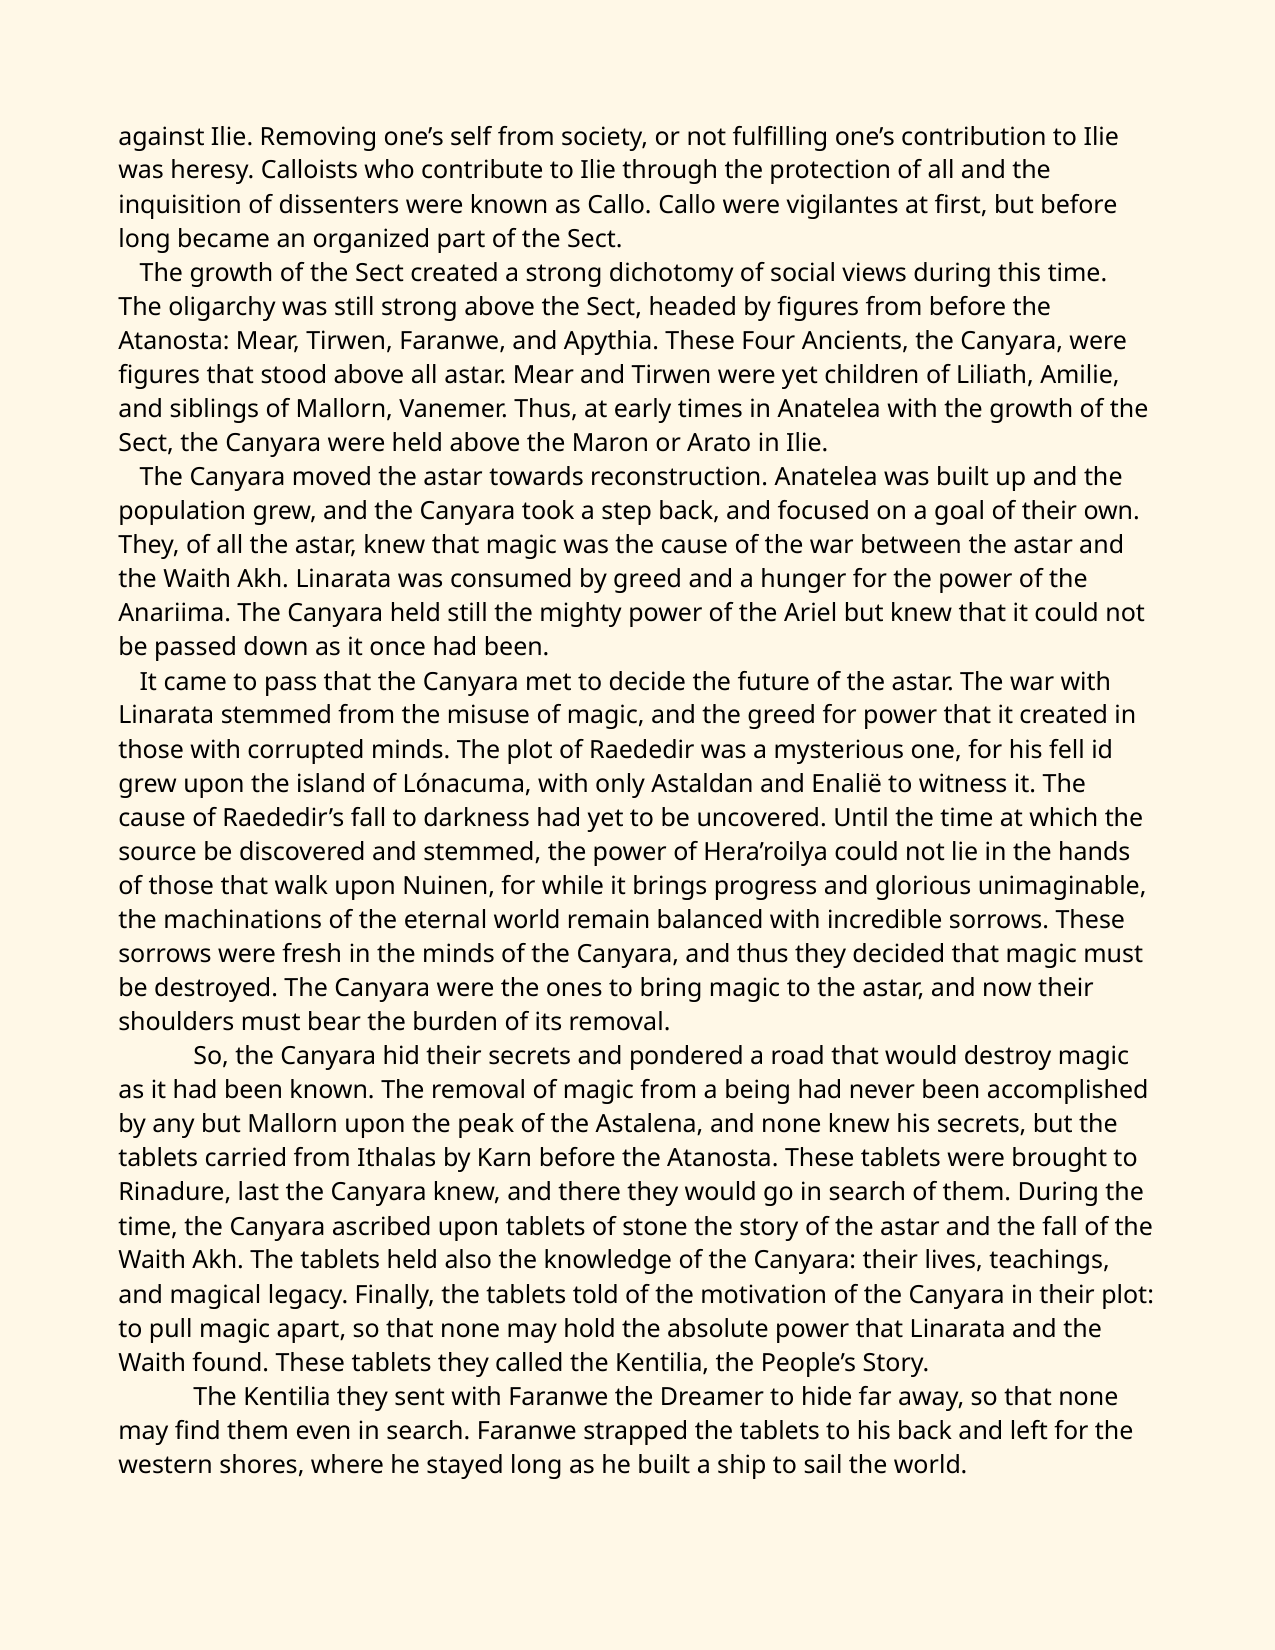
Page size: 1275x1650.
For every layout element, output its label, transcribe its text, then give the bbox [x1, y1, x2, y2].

text The Kentilia they sent with Faranwe the Dreamer to hide far away, so that none may find them even in search. Faranwe strapped the tablets to his back and left for the western shores, where he stayed long as he built a ship to sail the world. [118, 1378, 1157, 1481]
text It came to pass that the Canyara met to decide the future of the astar. The war with Linarata stemmed from the misuse of magic, and the greed for power that it created in those with corrupted minds. The plot of Raededir was a mysterious one, for his fell id grew upon the island of Lónacuma, with only Astaldan and Enalië to witness it. The cause of Raededir’s fall to darkness had yet to be uncovered. Until the time at which the source be discovered and stemmed, the power of Hera’roilya could not lie in the hands of those that walk upon Nuinen, for while it brings progress and glorious unimaginable, the machinations of the eternal world remain balanced with incredible sorrows. These sorrows were fresh in the minds of the Canyara, and thus they decided that magic must be destroyed. The Canyara were the ones to bring magic to the astar, and now their shoulders must bear the burden of its removal. [118, 663, 1157, 1038]
text The growth of the Sect created a strong dichotomy of social views during this time. The oligarchy was still strong above the Sect, headed by figures from before the Atanosta: Mear, Tirwen, Faranwe, and Apythia. These Four Ancients, the Canyara, were figures that stood above all astar. Mear and Tirwen were yet children of Liliath, Amilie, and siblings of Mallorn, Vanemer. Thus, at early times in Anatelea with the growth of the Sect, the Canyara were held above the Maron or Arato in Ilie. [118, 254, 1157, 459]
text against Ilie. Removing one’s self from society, or not fulfilling one’s contribution to Ilie was heresy. Calloists who contribute to Ilie through the protection of all and the inquisition of dissenters were known as Callo. Callo were vigilantes at first, but before long became an organized part of the Sect. [118, 118, 1157, 254]
text So, the Canyara hid their secrets and pondered a road that would destroy magic as it had been known. The removal of magic from a being had never been accomplished by any but Mallorn upon the peak of the Astalena, and none knew his secrets, but the tablets carried from Ithalas by Karn before the Atanosta. These tablets were brought to Rinadure, last the Canyara knew, and there they would go in search of them. During the time, the Canyara ascribed upon tablets of stone the story of the astar and the fall of the Waith Akh. The tablets held also the knowledge of the Canyara: their lives, teachings, and magical legacy. Finally, the tablets told of the motivation of the Canyara in their plot: to pull magic apart, so that none may hold the absolute power that Linarata and the Waith found. These tablets they called the Kentilia, the People’s Story. [118, 1038, 1157, 1378]
text The Canyara moved the astar towards reconstruction. Anatelea was built up and the population grew, and the Canyara took a step back, and focused on a goal of their own. They, of all the astar, knew that magic was the cause of the war between the astar and the Waith Akh. Linarata was consumed by greed and a hunger for the power of the Anariima. The Canyara held still the mighty power of the Ariel but knew that it could not be passed down as it once had been. [118, 459, 1157, 663]
